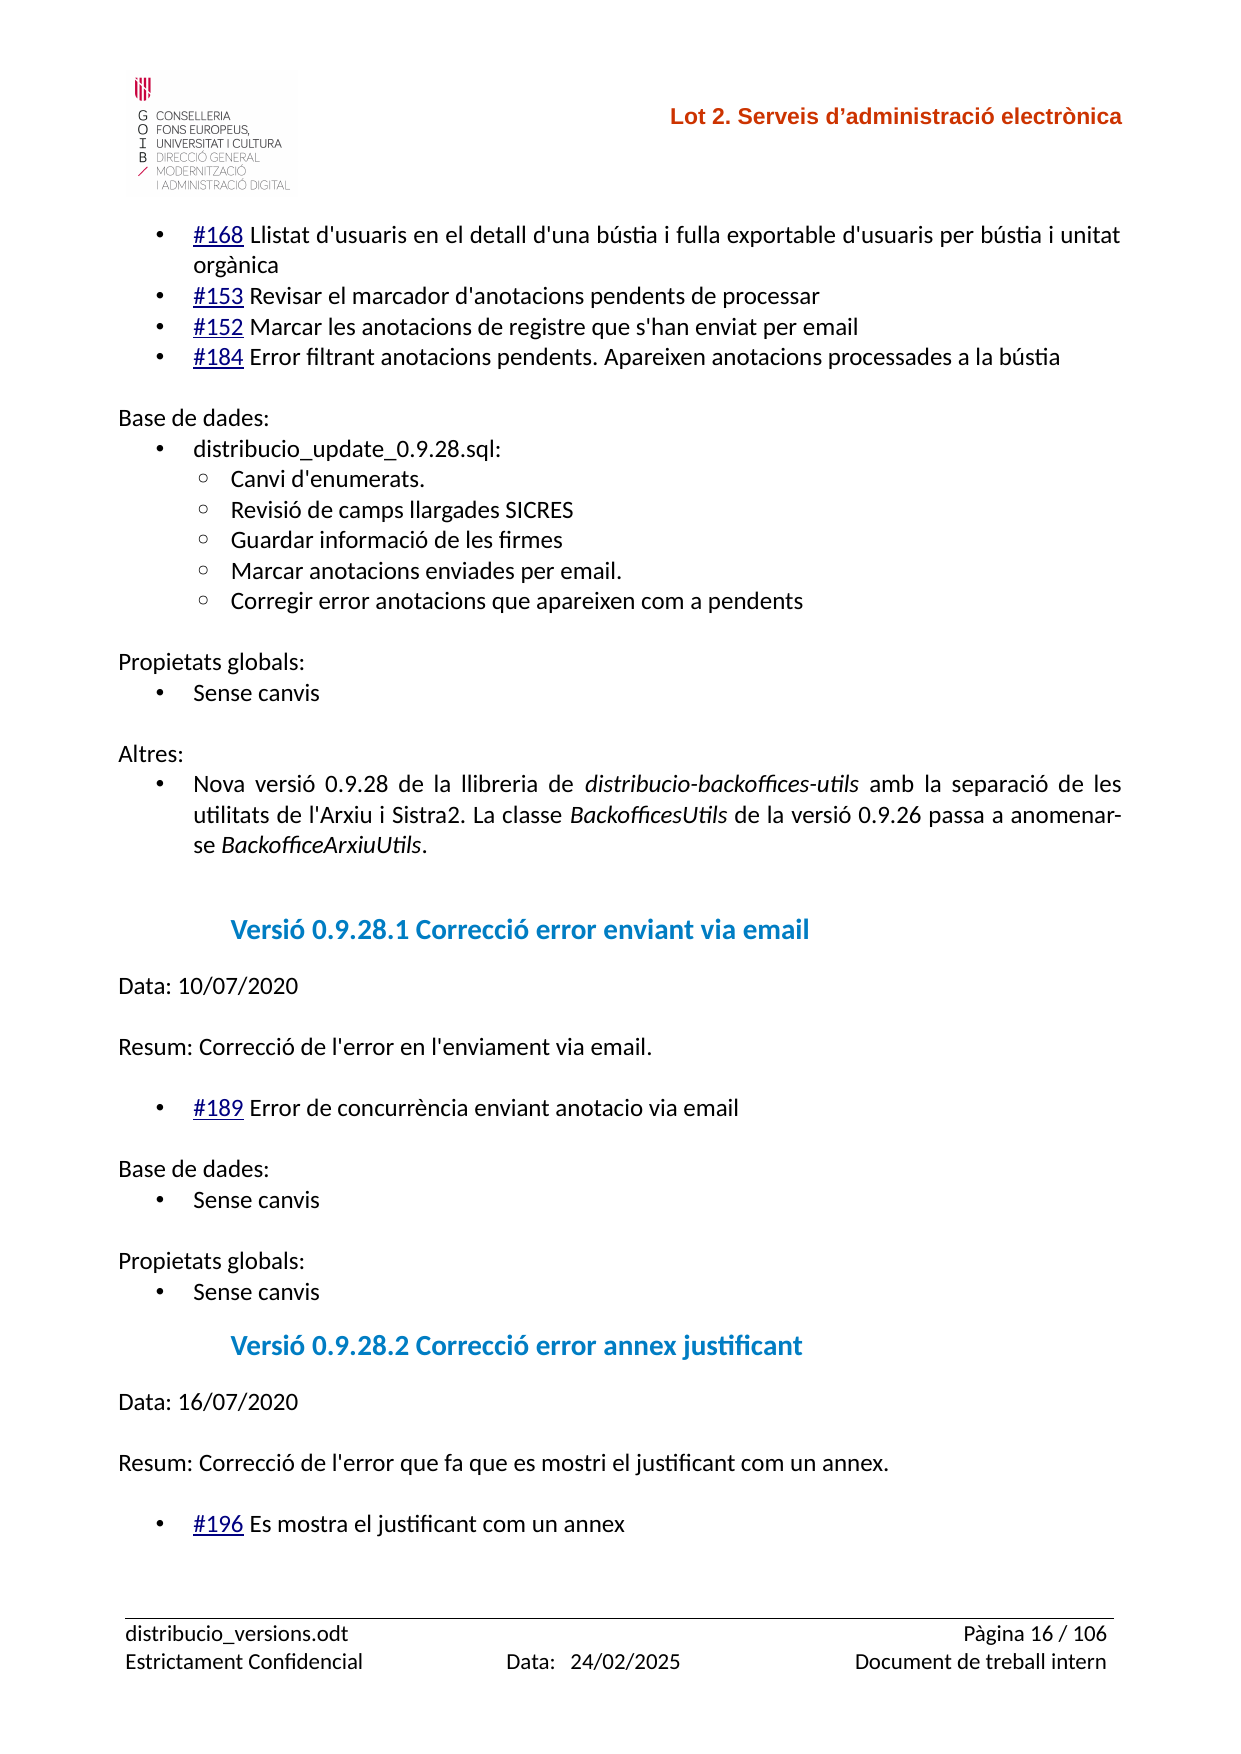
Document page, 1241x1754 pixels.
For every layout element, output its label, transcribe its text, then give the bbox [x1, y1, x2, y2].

list Marcar anotacions enviades per email. [193, 555, 1122, 585]
text Propietats globals: [118, 646, 1122, 677]
list Nova versió 0.9.28 de la llibreria de distribucio-backoffices-utils amb la separació de les utilitats de l'Arxiu i Sistra2. La classe BackofficesUtils de la versió 0.9.26 passa a anomenar-se BackofficeArxiuUtils. [156, 768, 1122, 860]
list distribucio_update_0.9.28.sql: [156, 433, 1122, 463]
list Sense canvis [156, 1184, 1122, 1215]
subtitle Versió 0.9.28.1 Correcció error enviant via email [153, 911, 1122, 947]
picture [126, 70, 299, 197]
list Revisió de camps llargades SICRES [193, 494, 1122, 524]
list #184 Error filtrant anotacions pendents. Apareixen anotacions processades a la bústia [156, 341, 1122, 372]
subtitle Versió 0.9.28.2 Correcció error annex justificant [153, 1327, 1122, 1362]
list Canvi d'enumerats. [193, 463, 1122, 494]
text Base de dades: [118, 402, 1122, 433]
list #152 Marcar les anotacions de registre que s'han enviat per email [156, 311, 1122, 341]
text Resum: Correcció de l'error en l'enviament via email. [118, 1032, 1122, 1062]
list #153 Revisar el marcador d'anotacions pendents de processar [156, 280, 1122, 311]
text Data: 16/07/2020 [118, 1386, 1122, 1417]
text Propietats globals: [118, 1245, 1122, 1276]
text Base de dades: [118, 1154, 1122, 1184]
list #196 Es mostra el justificant com un annex [156, 1508, 1122, 1539]
text Resum: Correcció de l'error que fa que es mostri el justificant com un annex. [118, 1447, 1122, 1478]
text Altres: [118, 738, 1122, 768]
list Sense canvis [156, 677, 1122, 707]
list Guardar informació de les firmes [193, 524, 1122, 555]
text Data: 10/07/2020 [118, 971, 1122, 1001]
list #189 Error de concurrència enviant anotacio via email [156, 1093, 1122, 1123]
list Corregir error anotacions que apareixen com a pendents [193, 585, 1122, 616]
list #168 Llistat d'usuaris en el detall d'una bústia i fulla exportable d'usuaris per bústia i unitat orgànica [156, 219, 1122, 280]
list Sense canvis [156, 1276, 1122, 1306]
